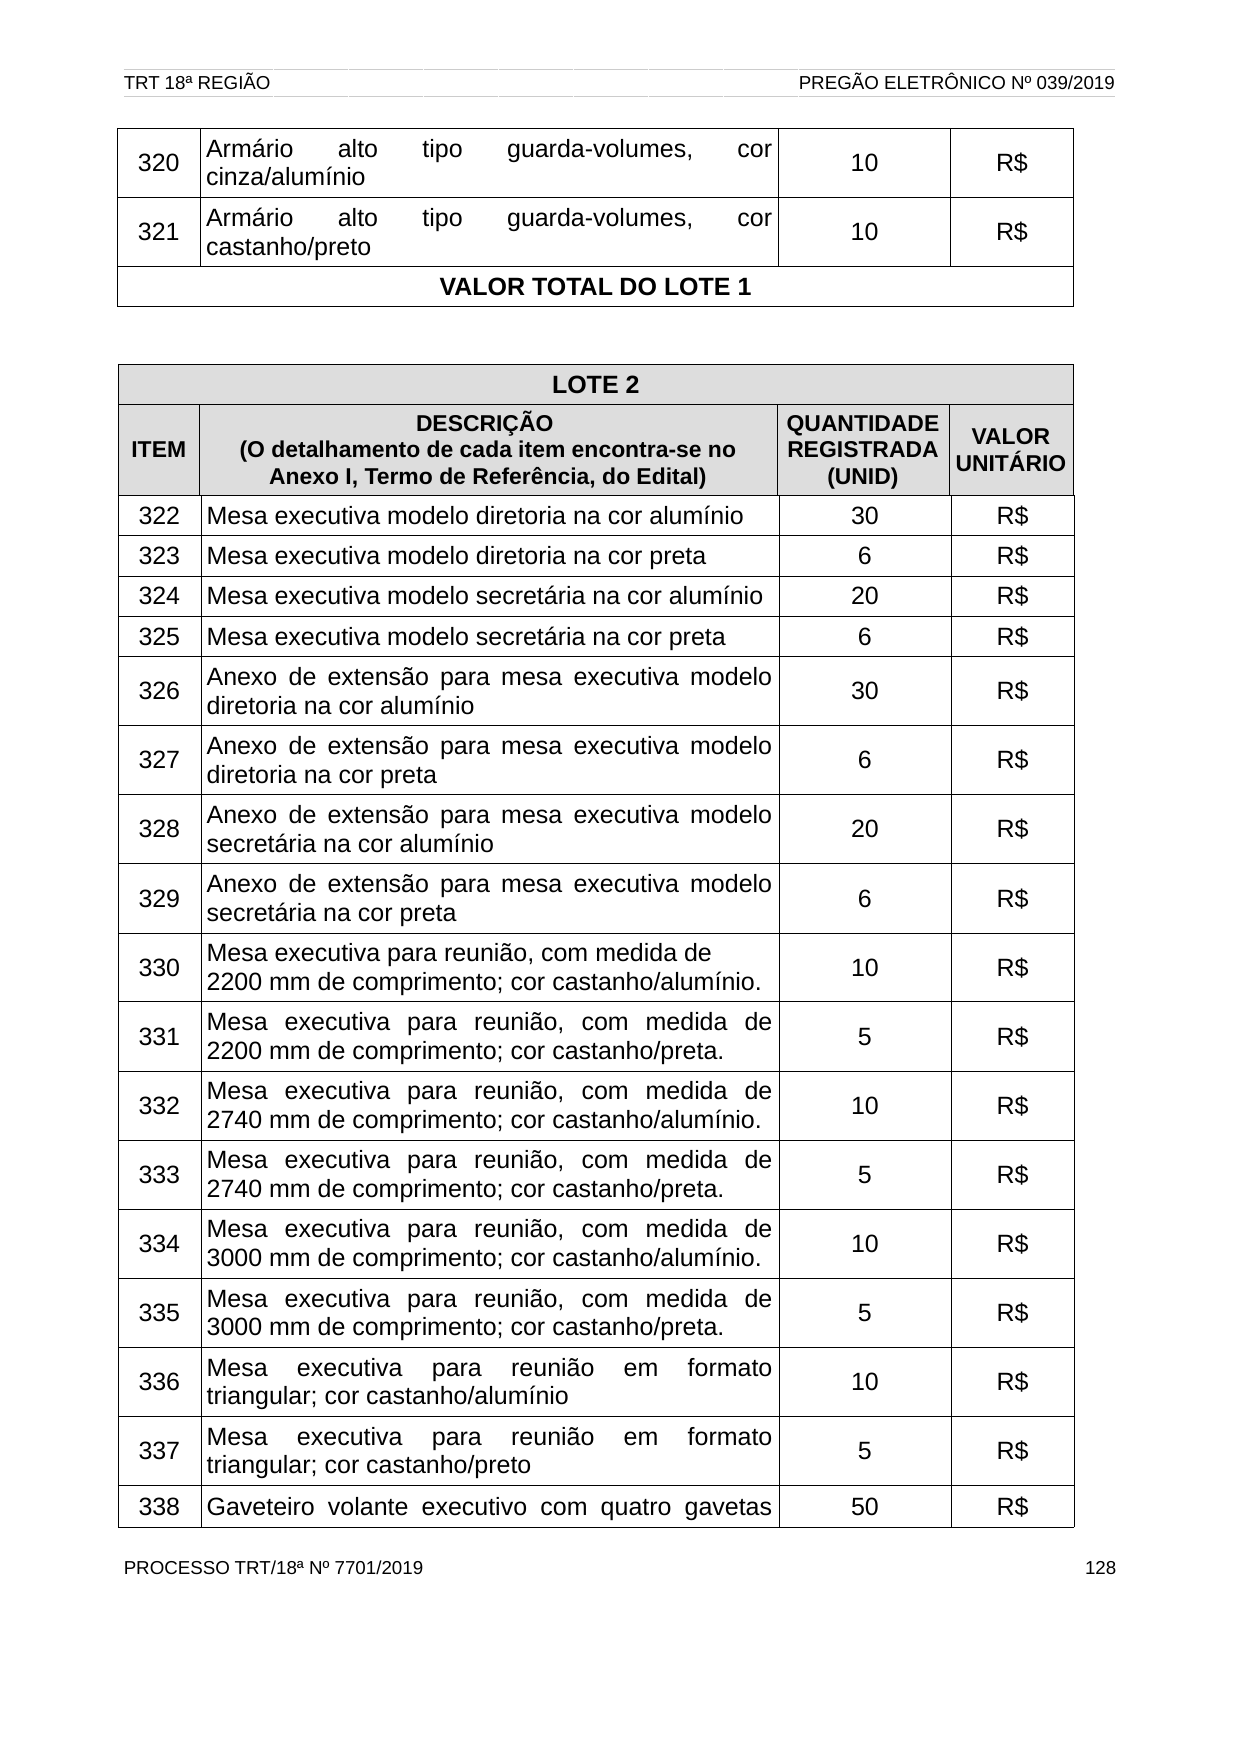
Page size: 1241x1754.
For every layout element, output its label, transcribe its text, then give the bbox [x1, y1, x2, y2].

table_cell 10 [780, 1072, 951, 1139]
table_header LOTE 2 [119, 365, 1073, 404]
table_cell R$ [951, 198, 1073, 266]
table_cell 30 [780, 657, 951, 725]
table_cell 332 [119, 1072, 201, 1139]
table_cell 321 [118, 198, 200, 266]
table_cell R$ [952, 1279, 1074, 1347]
table_cell Anexo de extensão para mesa executiva modelo secretária na cor preta [202, 864, 779, 932]
table_cell R$ [952, 1210, 1074, 1278]
table_cell 10 [780, 1348, 951, 1416]
table_cell R$ [952, 657, 1074, 725]
table_cell 323 [119, 536, 201, 576]
table_cell Mesa executiva para reunião, com medida de 2740 mm de comprimento; cor castanho/preta. [202, 1141, 779, 1209]
table_cell 5 [780, 1279, 951, 1347]
table_cell R$ [952, 864, 1074, 932]
table_cell 6 [780, 536, 951, 576]
table_cell R$ [952, 934, 1074, 1001]
table_cell R$ [952, 617, 1074, 656]
table_header 322 [119, 496, 201, 535]
table_cell 10 [779, 198, 950, 266]
table_cell Mesa executiva modelo secretária na cor alumínio [202, 577, 779, 616]
table_cell R$ [952, 1348, 1074, 1416]
table_cell Gaveteiro volante executivo com quatro gavetas [202, 1486, 779, 1527]
table_cell R$ [952, 1417, 1074, 1485]
table_cell R$ [952, 577, 1074, 616]
table_header 30 [780, 496, 951, 535]
table_cell 336 [119, 1348, 201, 1416]
table_cell Armário alto tipo guarda-volumes, cor castanho/preto [201, 198, 778, 266]
table_cell R$ [952, 1072, 1074, 1139]
table_cell 20 [780, 577, 951, 616]
table_cell 331 [119, 1002, 201, 1071]
table_cell 330 [119, 934, 201, 1001]
table_cell 329 [119, 864, 201, 932]
table_cell Armário alto tipo guarda-volumes, cor cinza/alumínio [201, 129, 778, 197]
table_cell Mesa executiva para reunião, com medida de 2200 mm de comprimento; cor castanho/alumínio. [202, 934, 779, 1001]
table_cell 334 [119, 1210, 201, 1278]
table_cell 337 [119, 1417, 201, 1485]
table_cell R$ [952, 1002, 1074, 1071]
table_header R$ [952, 496, 1074, 535]
table_cell 333 [119, 1141, 201, 1209]
table_cell R$ [952, 1486, 1074, 1527]
table_cell 324 [119, 577, 201, 616]
table_cell Anexo de extensão para mesa executiva modelo secretária na cor alumínio [202, 795, 779, 863]
table_cell Mesa executiva para reunião, com medida de 2200 mm de comprimento; cor castanho/preta. [202, 1002, 779, 1071]
table_cell Anexo de extensão para mesa executiva modelo diretoria na cor preta [202, 726, 779, 794]
table_cell 6 [780, 864, 951, 932]
table_cell R$ [952, 795, 1074, 863]
table_cell 10 [780, 1210, 951, 1278]
table_cell VALOR UNITÁRIO [950, 405, 1073, 495]
table_cell 10 [779, 129, 950, 197]
table_cell 6 [780, 617, 951, 656]
table_cell Mesa executiva para reunião, com medida de 3000 mm de comprimento; cor castanho/alumínio. [202, 1210, 779, 1278]
table_cell 20 [780, 795, 951, 863]
table_cell R$ [952, 726, 1074, 794]
table_cell R$ [951, 129, 1073, 197]
table_cell 328 [119, 795, 201, 863]
table_cell 326 [119, 657, 201, 725]
table_cell Mesa executiva modelo secretária na cor preta [202, 617, 779, 656]
table_cell VALOR TOTAL DO LOTE 1 [118, 267, 1073, 306]
table_cell Mesa executiva para reunião em formato triangular; cor castanho/alumínio [202, 1348, 779, 1416]
table_cell 327 [119, 726, 201, 794]
table_cell 10 [780, 934, 951, 1001]
table_cell 335 [119, 1279, 201, 1347]
table_cell Anexo de extensão para mesa executiva modelo diretoria na cor alumínio [202, 657, 779, 725]
table_cell 338 [119, 1486, 201, 1527]
table_cell 6 [780, 726, 951, 794]
table_cell 5 [780, 1002, 951, 1071]
table_cell 325 [119, 617, 201, 656]
table_cell 50 [780, 1486, 951, 1527]
table_cell Mesa executiva para reunião, com medida de 2740 mm de comprimento; cor castanho/alumínio. [202, 1072, 779, 1139]
table_cell ITEM [119, 405, 199, 495]
table_header Mesa executiva modelo diretoria na cor alumínio [202, 496, 779, 535]
table_cell 320 [118, 129, 200, 197]
table_cell R$ [952, 1141, 1074, 1209]
table_cell R$ [952, 536, 1074, 576]
table_cell DESCRIÇÃO (O detalhamento de cada item encontra-se no Anexo I, Termo de Referência, do Edital) [200, 405, 777, 495]
table_cell Mesa executiva modelo diretoria na cor preta [202, 536, 779, 576]
table_cell Mesa executiva para reunião em formato triangular; cor castanho/preto [202, 1417, 779, 1485]
table_cell 5 [780, 1141, 951, 1209]
table_cell QUANTIDADE REGISTRADA (UNID) [778, 405, 949, 495]
table_cell 5 [780, 1417, 951, 1485]
table_cell Mesa executiva para reunião, com medida de 3000 mm de comprimento; cor castanho/preta. [202, 1279, 779, 1347]
